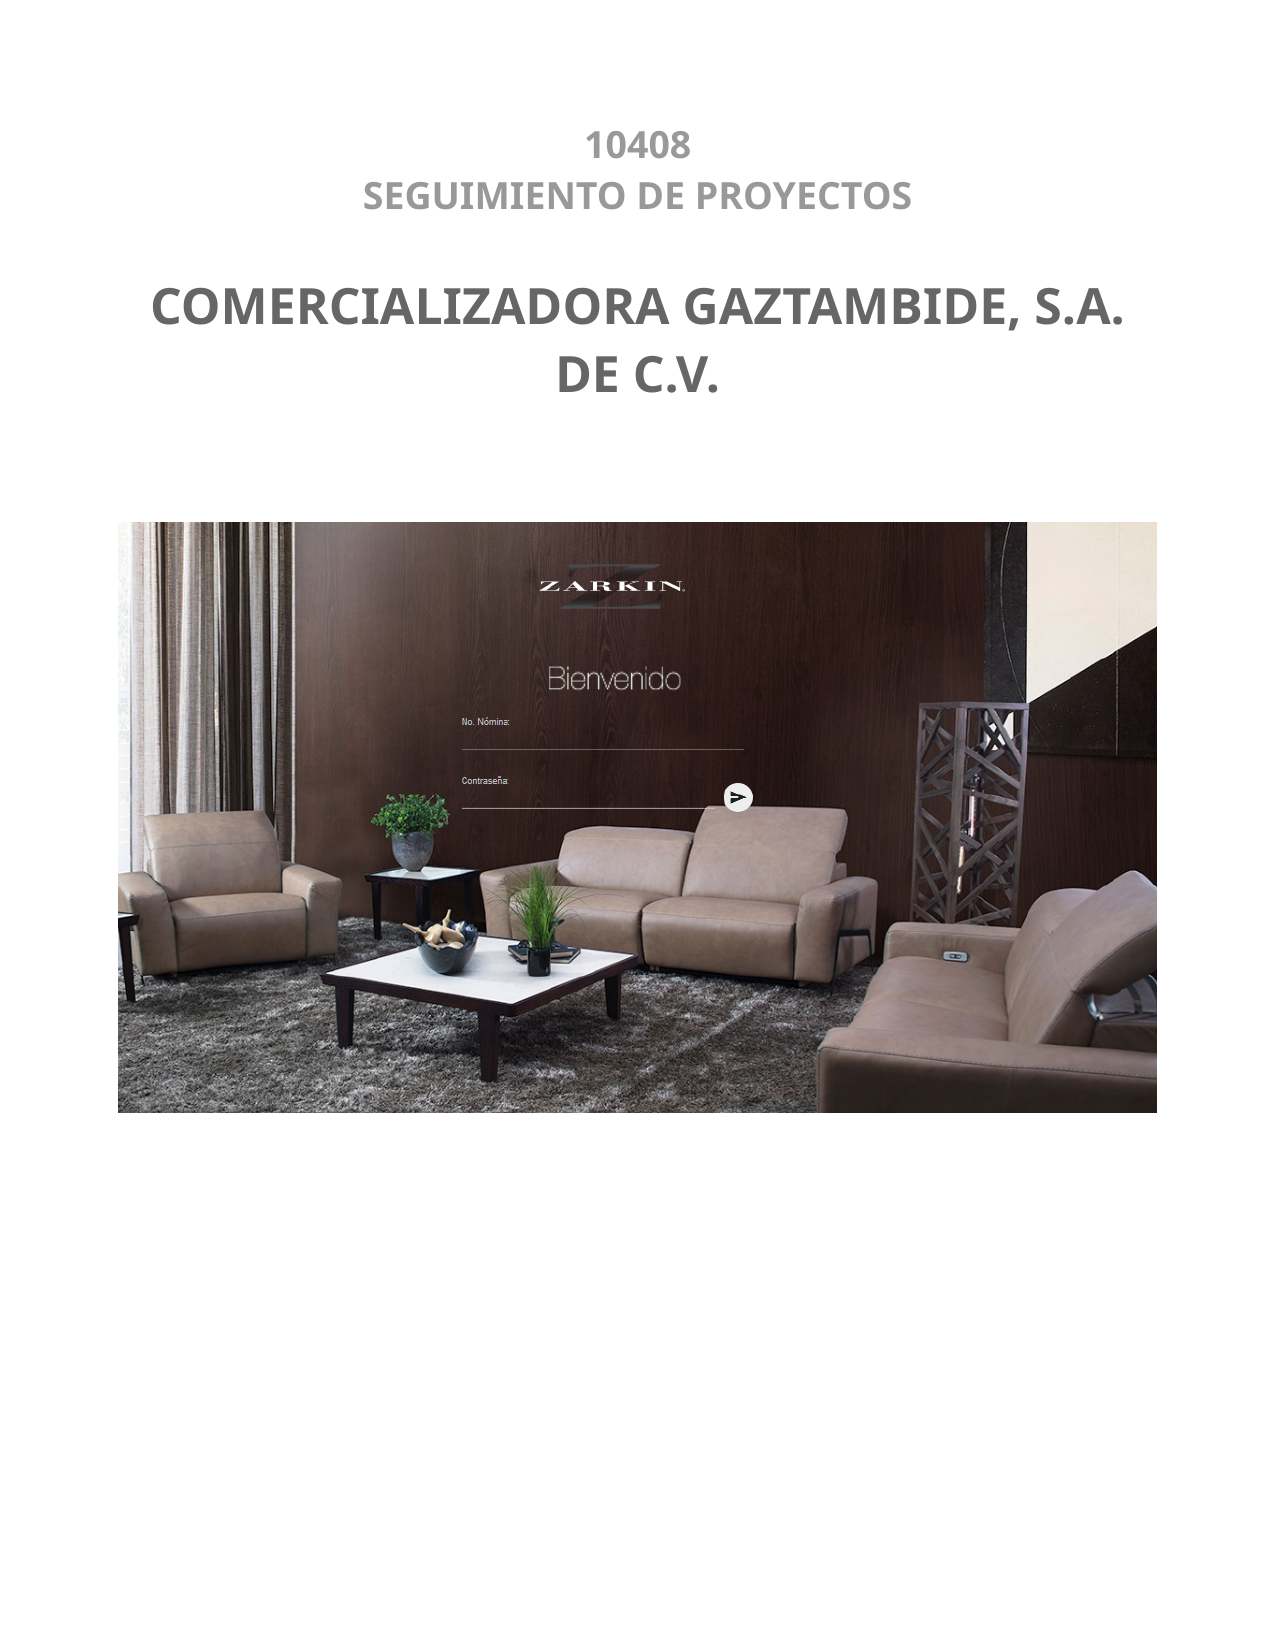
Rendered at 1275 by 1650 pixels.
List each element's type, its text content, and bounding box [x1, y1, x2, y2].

picture [118, 522, 1157, 1113]
text 10408 [118, 118, 1157, 169]
text SEGUIMIENTO DE PROYECTOS [118, 169, 1157, 220]
text COMERCIALIZADORA GAZTAMBIDE, S.A. DE C.V. [118, 271, 1157, 407]
